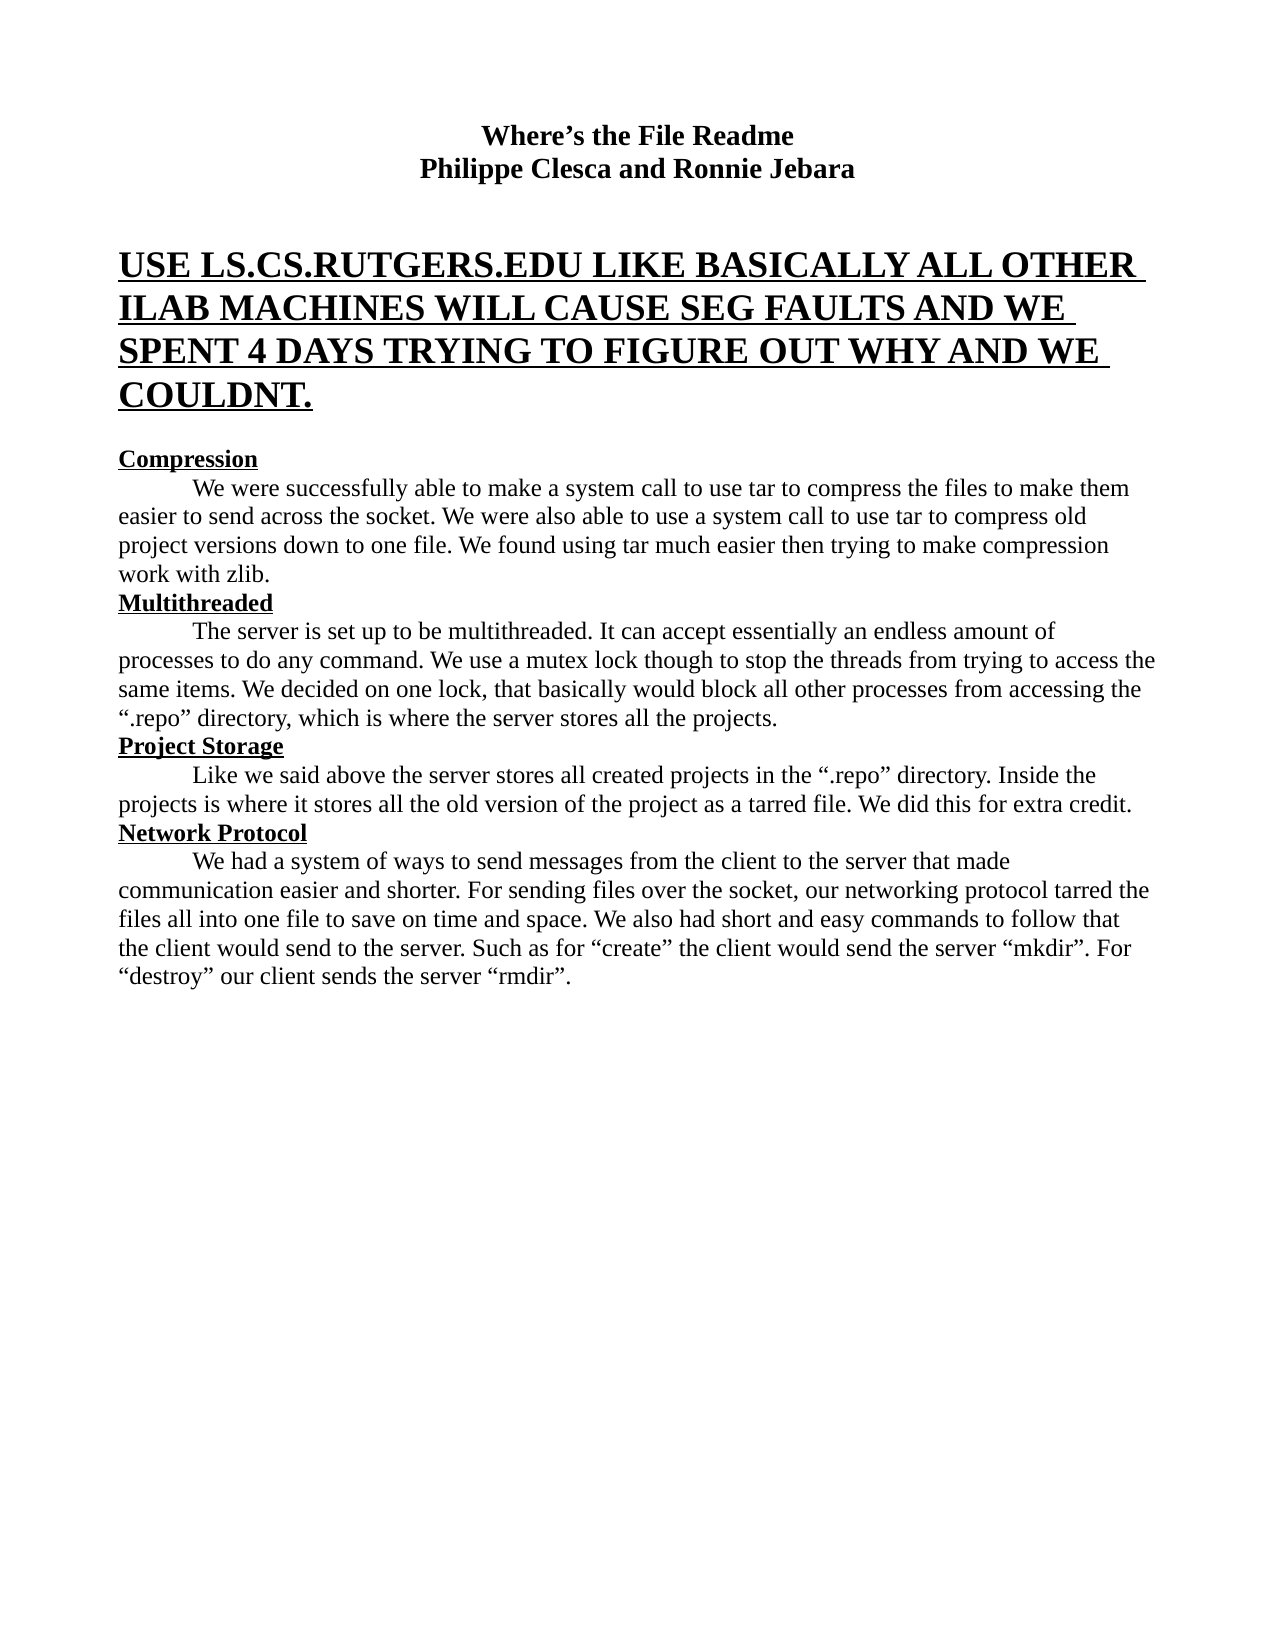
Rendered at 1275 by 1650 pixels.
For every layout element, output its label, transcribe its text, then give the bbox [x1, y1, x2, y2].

text Like we said above the server stores all created projects in the “.repo” directory. Inside the projects is where it stores all the old version of the project as a tarred file. We did this for extra credit. [118, 760, 1157, 818]
text We had a system of ways to send messages from the client to the server that made communication easier and shorter. For sending files over the socket, our networking protocol tarred the files all into one file to save on time and space. We also had short and easy commands to follow that the client would send to the server. Such as for “create” the client would send the server “mkdir”. For “destroy” our client sends the server “rmdir”. [118, 846, 1157, 990]
text Project Storage [118, 731, 1157, 760]
text The server is set up to be multithreaded. It can accept essentially an endless amount of processes to do any command. We use a mutex lock though to stop the threads from trying to access the same items. We decided on one lock, that basically would block all other processes from accessing the “.repo” directory, which is where the server stores all the projects. [118, 616, 1157, 731]
text Where’s the File Readme [118, 118, 1157, 152]
text Philippe Clesca and Ronnie Jebara [118, 152, 1157, 185]
text Multithreaded [118, 588, 1157, 616]
text USE LS.CS.RUTGERS.EDU LIKE BASICALLY ALL OTHER ILAB MACHINES WILL CAUSE SEG FAULTS AND WE SPENT 4 DAYS TRYING TO FIGURE OUT WHY AND WE COULDNT. [118, 243, 1157, 415]
text We were successfully able to make a system call to use tar to compress the files to make them easier to send across the socket. We were also able to use a system call to use tar to compress old project versions down to one file. We found using tar much easier then trying to make compression work with zlib. [118, 473, 1157, 588]
text Network Protocol [118, 818, 1157, 846]
text Compression [118, 444, 1157, 473]
